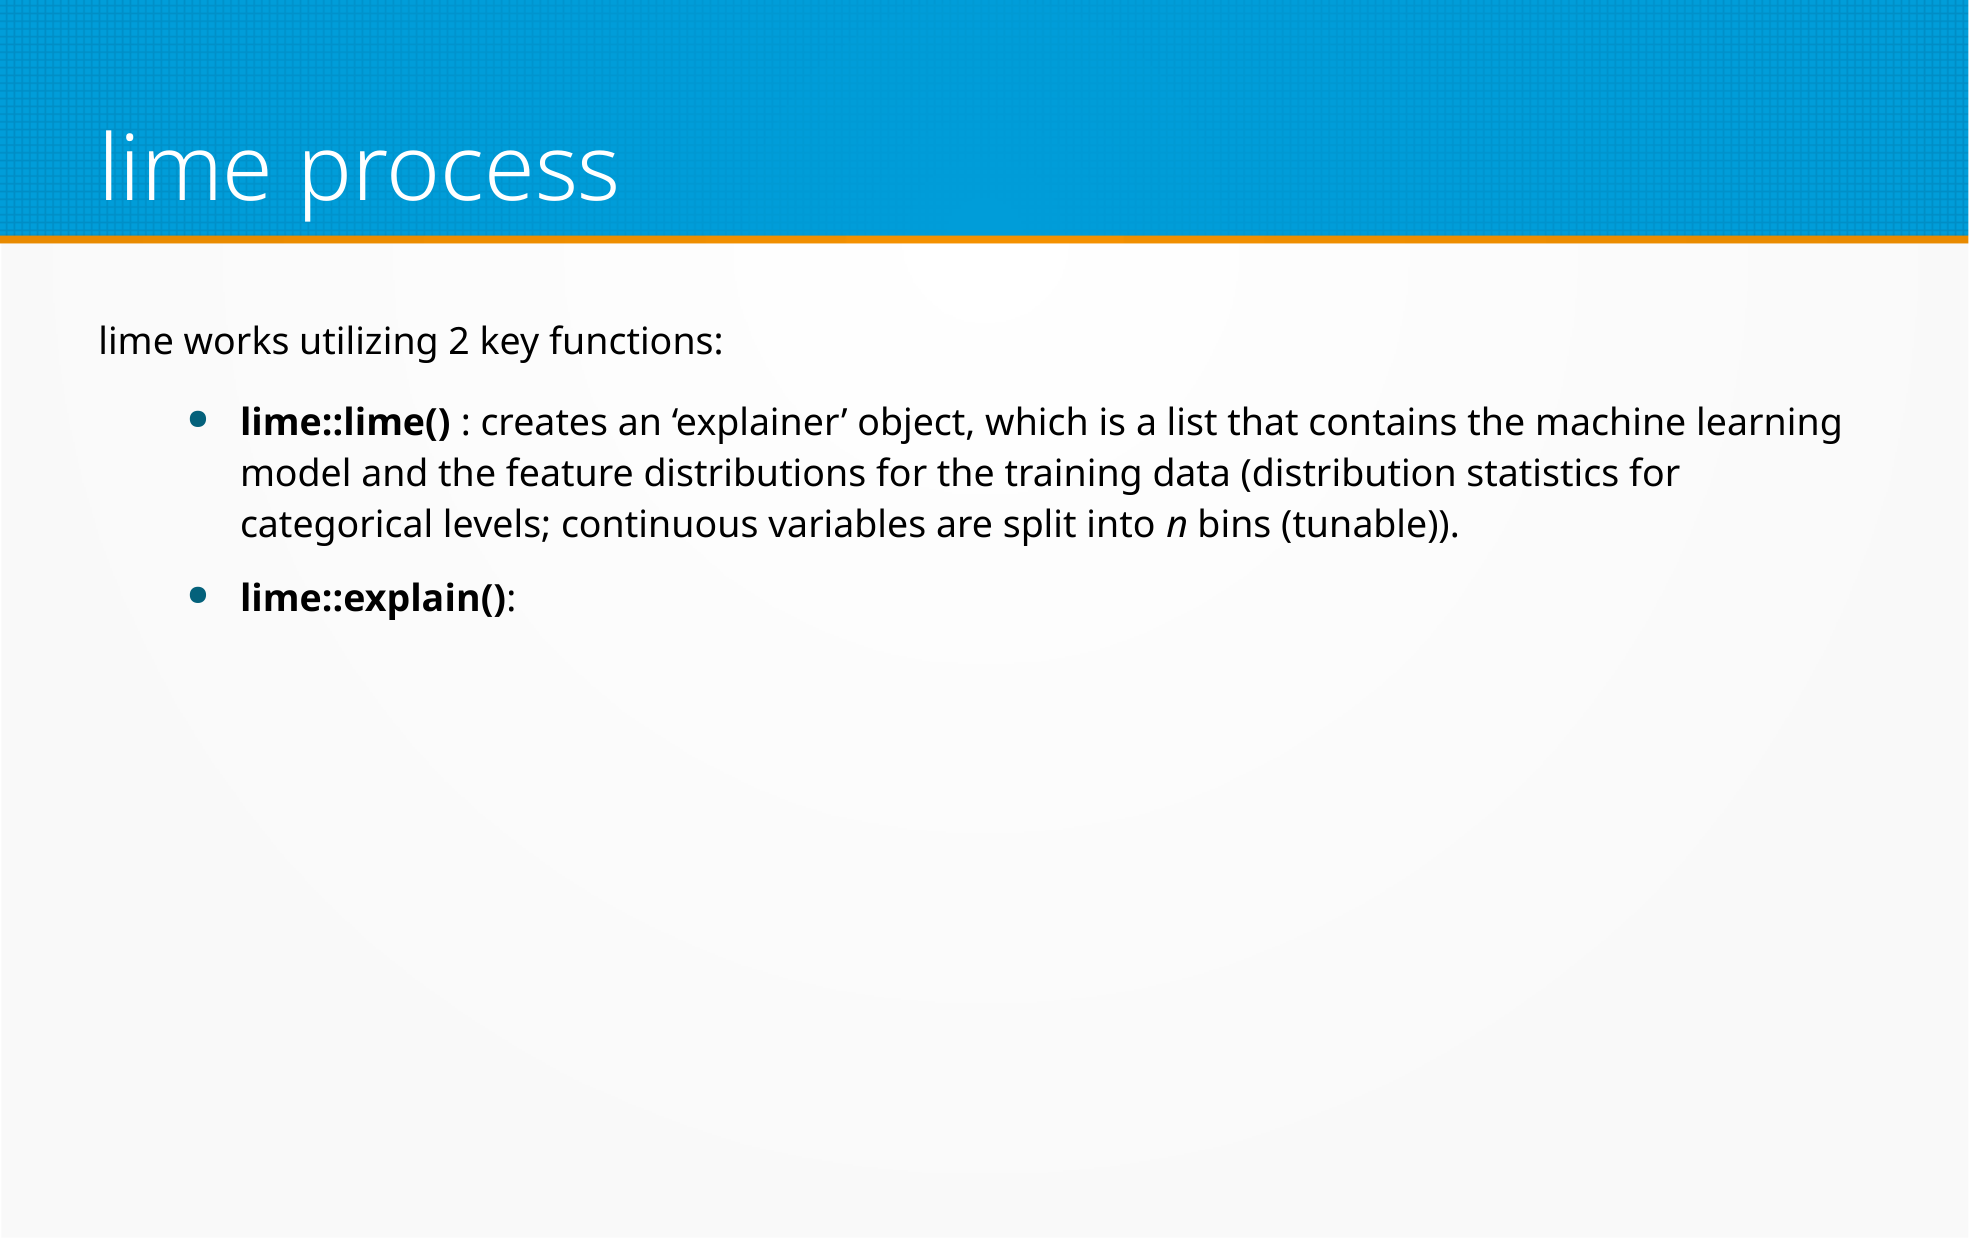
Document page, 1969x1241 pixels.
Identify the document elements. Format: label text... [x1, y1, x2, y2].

title lime process [98, 19, 1870, 227]
picture [0, 236, 1969, 1241]
list lime works utilizing 2 key functions: lime::lime() : creates an ‘explainer’ object, which is a list that contains the machine learning model and the feature distributions for the training data (distribution statistics for categorical levels; continuous variables are split into n bins (tunable)). lime::explain(): [98, 315, 1861, 1081]
